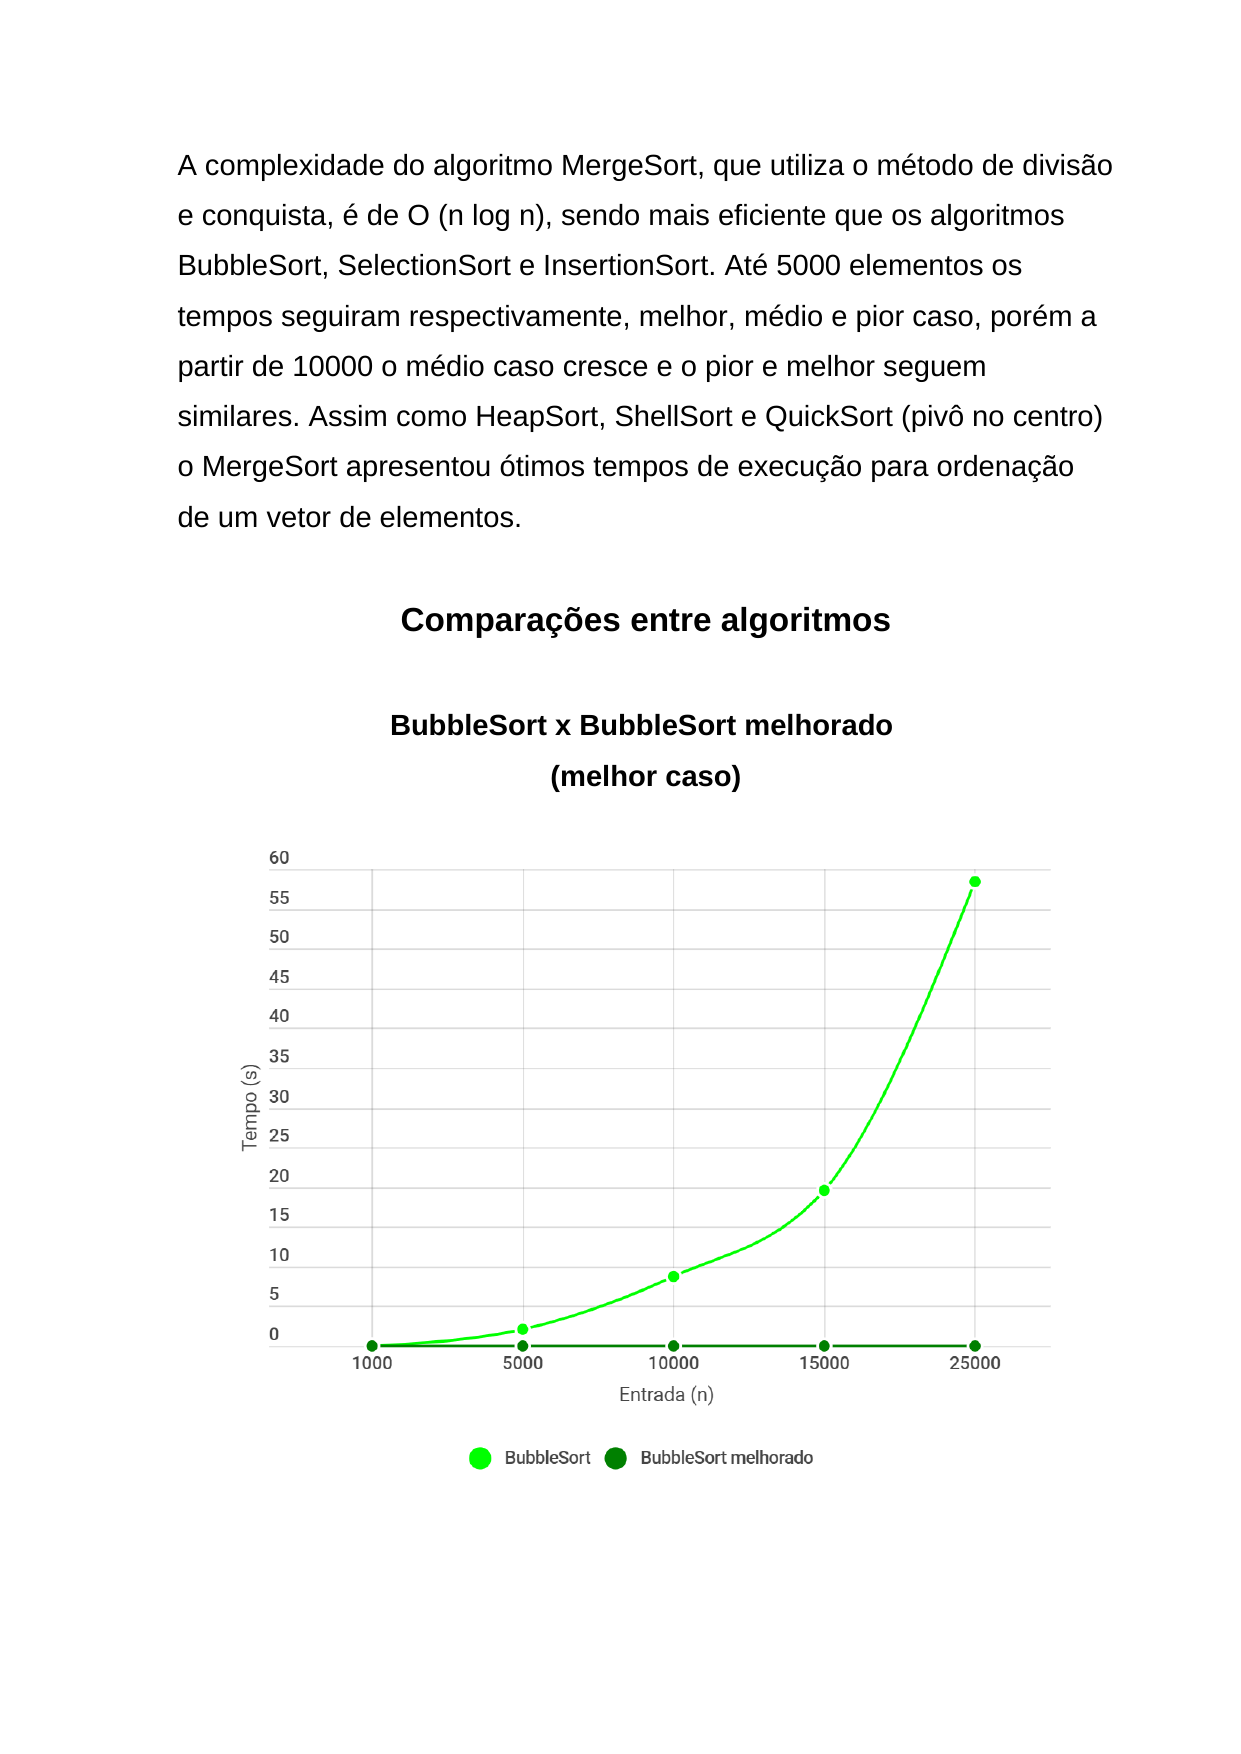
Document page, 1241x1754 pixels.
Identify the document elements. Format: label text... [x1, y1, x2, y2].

text BubbleSort x BubbleSort melhorado [177, 708, 1114, 742]
text A complexidade do algoritmo MergeSort, que utiliza o método de divisão e conquista, é de O (n log n), sendo mais eficiente que os algoritmos BubbleSort, SelectionSort e InsertionSort. Até 5000 elementos os tempos seguiram respectivamente, melhor, médio e pior caso, porém a partir de 10000 o médio caso cresce e o pior e melhor seguem similares. Assim como HeapSort, ShellSort e QuickSort (pivô no centro) o MergeSort apresentou ótimos tempos de execução para ordenação de um vetor de elementos. [177, 148, 1114, 533]
text Comparações entre algoritmos [177, 600, 1114, 639]
text (melhor caso) [177, 759, 1114, 792]
picture [184, 836, 1110, 1484]
